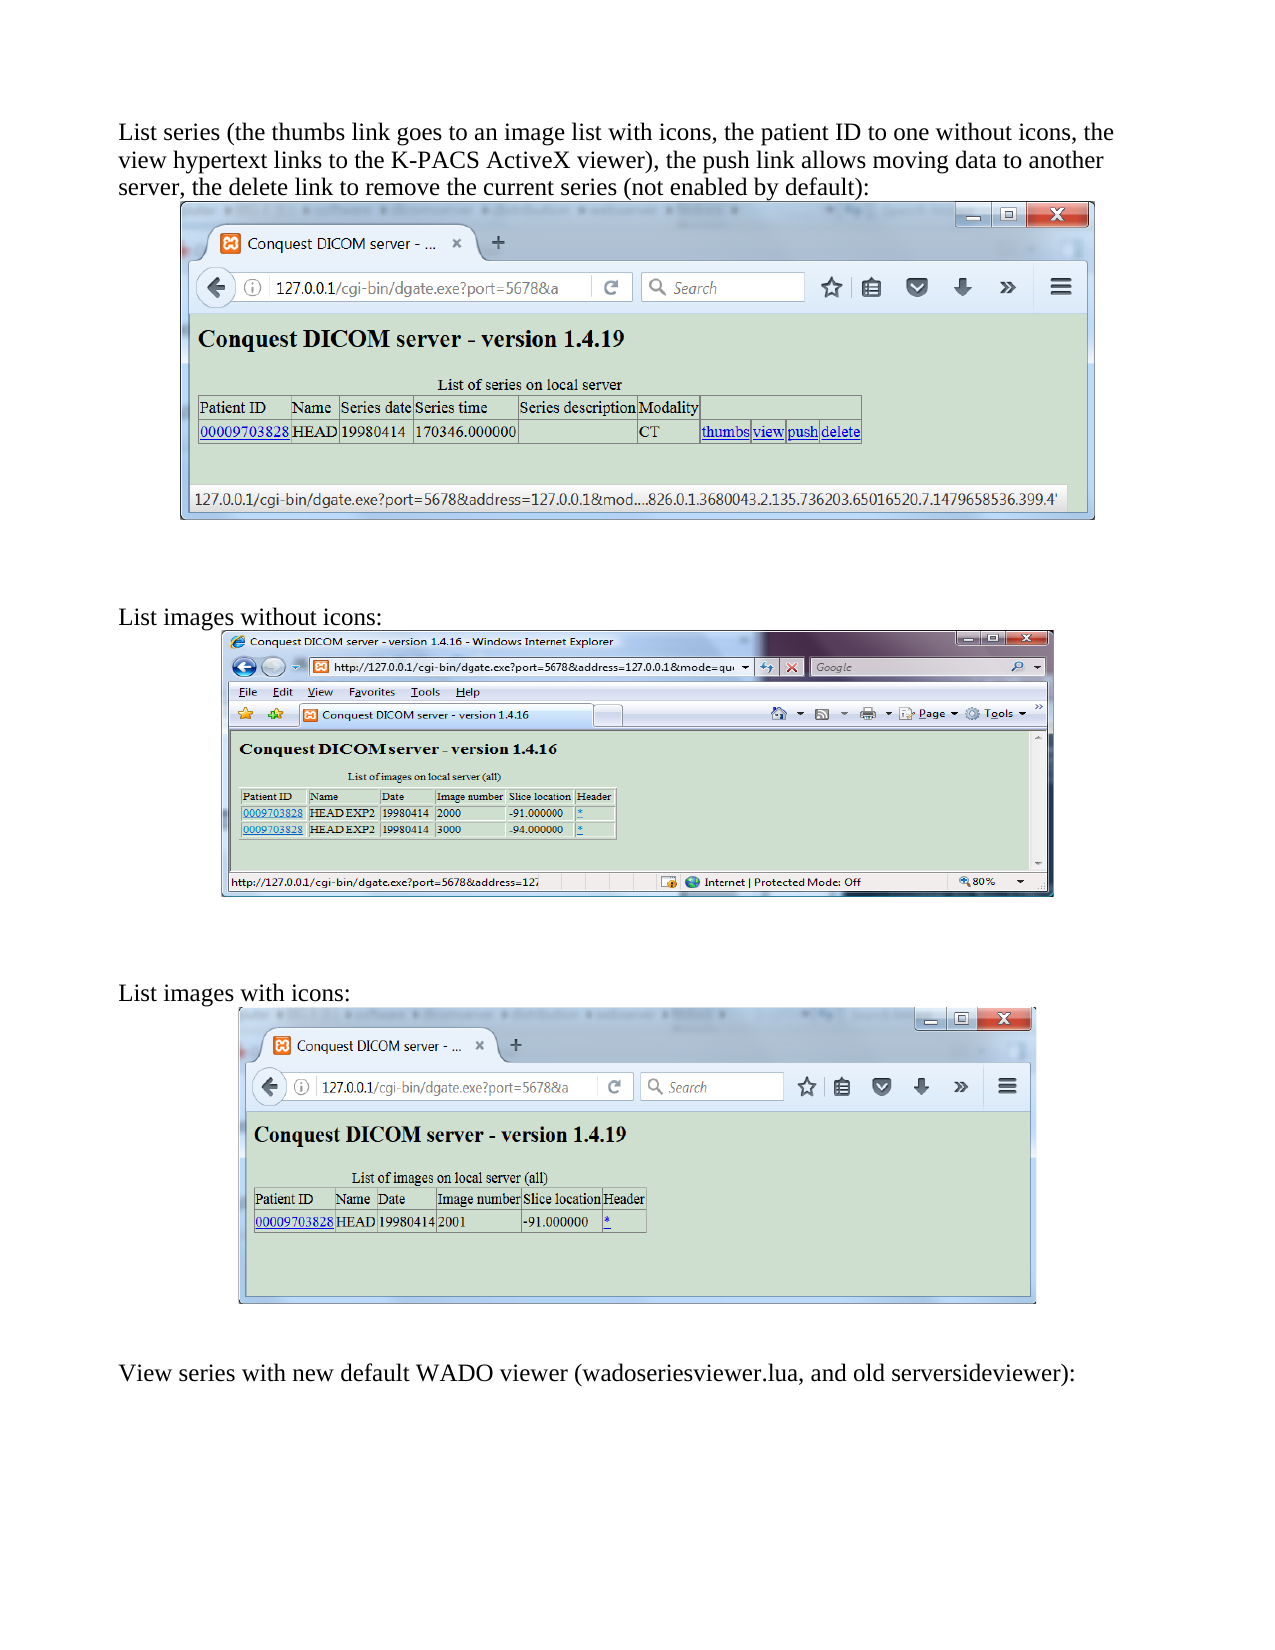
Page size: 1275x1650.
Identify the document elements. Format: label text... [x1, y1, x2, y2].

text List images with icons: [118, 979, 1157, 1007]
text List series (the thumbs link goes to an image list with icons, the patient ID to one without icons, the view hypertext links to the K-PACS ActiveX viewer), the push link allows moving data to another server, the delete link to remove the current series (not enabled by default): [118, 118, 1157, 201]
picture [180, 201, 1095, 520]
picture [221, 630, 1054, 897]
picture [238, 1007, 1037, 1304]
text View series with new default WADO viewer (wadoseriesviewer.lua, and old serversideviewer): [118, 1359, 1157, 1387]
text List images without icons: [118, 603, 1157, 631]
